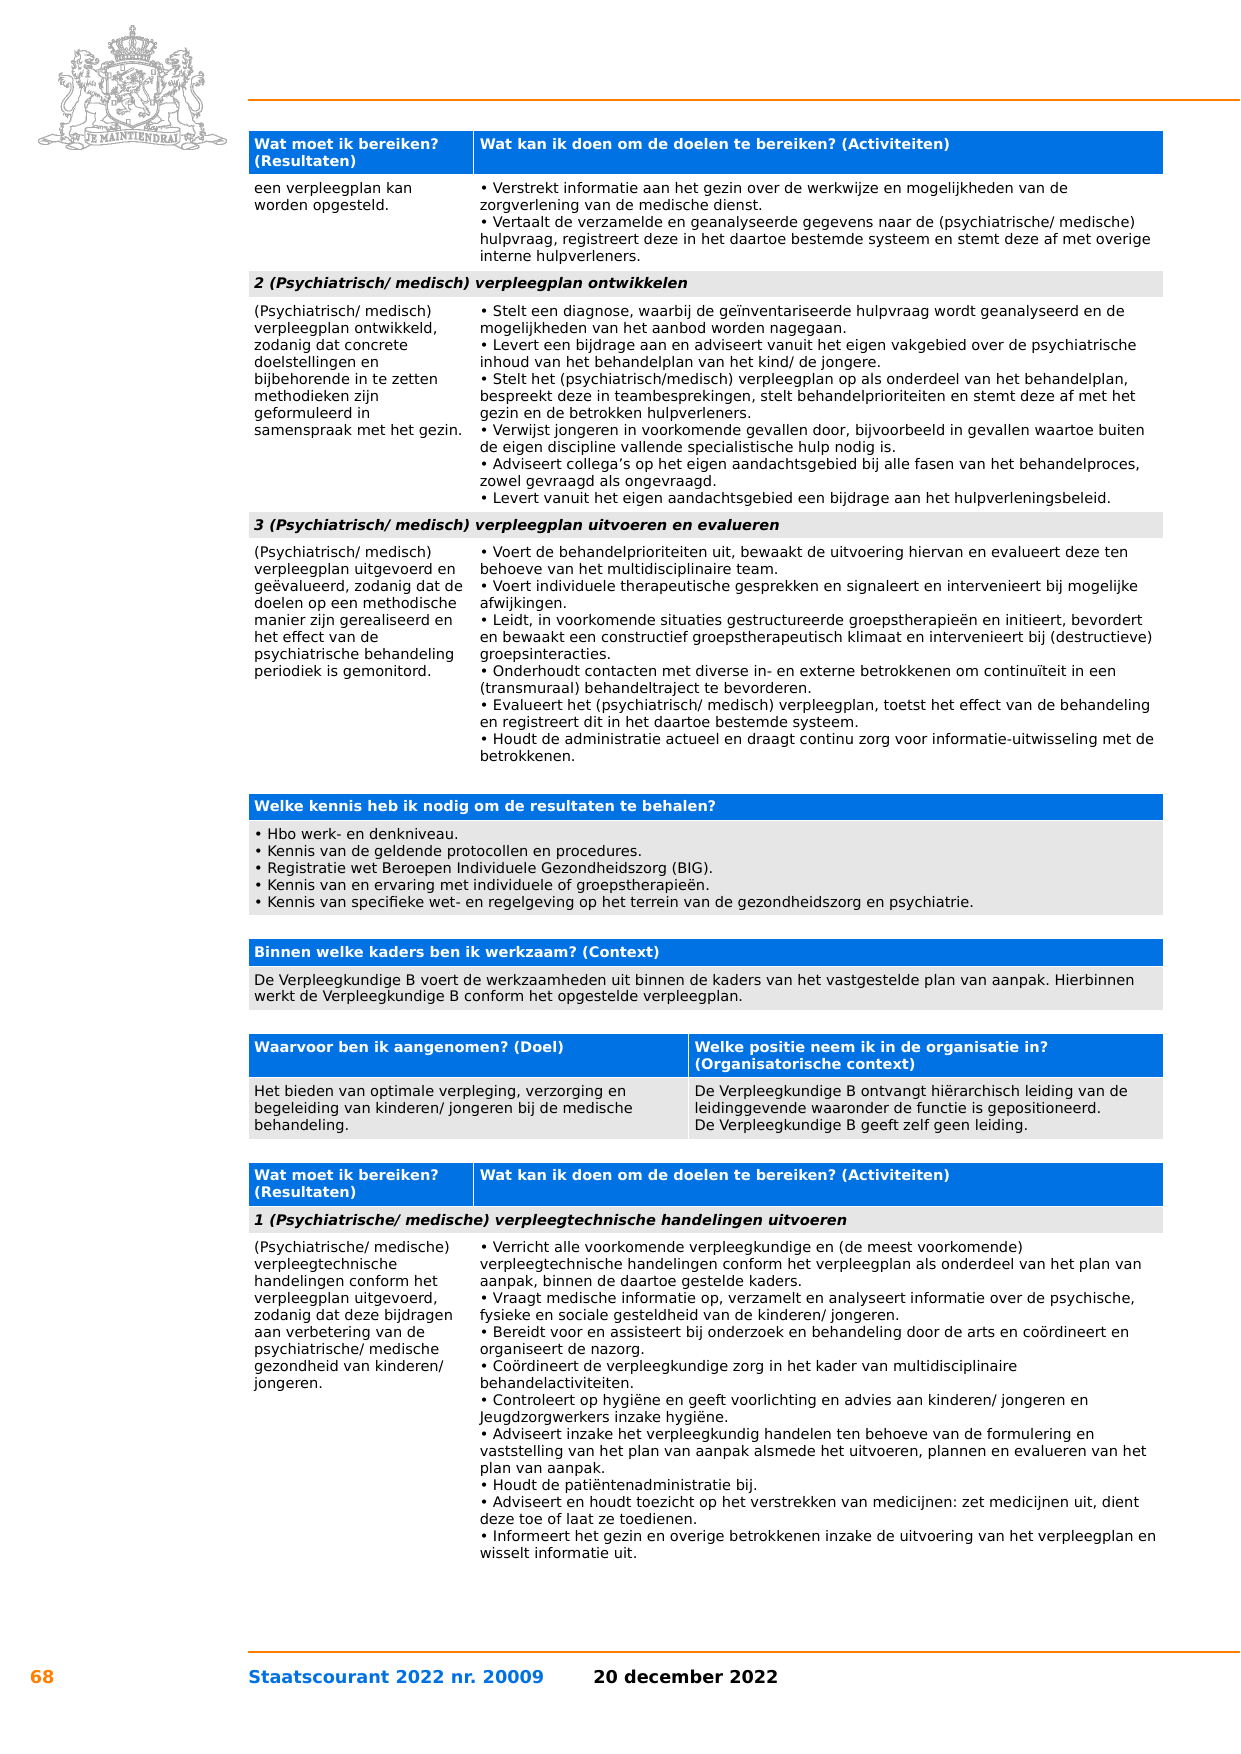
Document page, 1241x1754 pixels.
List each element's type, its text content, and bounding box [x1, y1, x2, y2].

table_cell • Verstrekt informatie aan het gezin over de werkwijze en mogelijkheden van de zorgverlening van de medische dienst. • Vertaalt de verzamelde en geanalyseerde gegevens naar de (psychiatrische/ medische) hulpvraag, registreert deze in het daartoe bestemde systeem en stemt deze af met overige interne hulpverleners. [474, 175, 1163, 269]
table_cell • Stelt een diagnose, waarbij de geïnventariseerde hulpvraag wordt geanalyseerd en de mogelijkheden van het aanbod worden nagegaan. • Levert een bijdrage aan en adviseert vanuit het eigen vakgebied over de psychiatrische inhoud van het behandelplan van het kind/ de jongere. • Stelt het (psychiatrisch/medisch) verpleegplan op als onderdeel van het behandelplan, bespreekt deze in teambesprekingen, stelt behandelprioriteiten en stemt deze af met het gezin en de betrokken hulpverleners. • Verwijst jongeren in voorkomende gevallen door, bijvoorbeeld in gevallen waartoe buiten de eigen discipline vallende specialistische hulp nodig is. • Adviseert collega’s op het eigen aandachtsgebied bij alle fasen van het behandelproces, zowel gevraagd als ongevraagd. • Levert vanuit het eigen aandachtsgebied een bijdrage aan het hulpverleningsbeleid. [474, 298, 1163, 511]
table_header Welke positie neem ik in de organisatie in? (Organisatorische context) [689, 1034, 1163, 1077]
table_cell 2 (Psychiatrisch/ medisch) verpleegplan ontwikkelen [249, 271, 1163, 297]
table_cell Het bieden van optimale verpleging, verzorging en begeleiding van kinderen/ jongeren bij de medische behandeling. [249, 1078, 688, 1139]
table_cell 3 (Psychiatrisch/ medisch) verpleegplan uitvoeren en evalueren [249, 512, 1163, 538]
table_cell een verpleegplan kan worden opgesteld. [249, 175, 473, 269]
table_cell De Verpleegkundige B voert de werkzaamheden uit binnen de kaders van het vastgestelde plan van aanpak. Hierbinnen werkt de Verpleegkundige B conform het opgestelde verpleegplan. [249, 967, 1163, 1010]
table_header Welke kennis heb ik nodig om de resultaten te behalen? [249, 794, 1163, 820]
table_cell • Hbo werk- en denkniveau. • Kennis van de geldende protocollen en procedures. • Registratie wet Beroepen Individuele Gezondheidszorg (BIG). • Kennis van en ervaring met individuele of groepstherapieën. • Kennis van specifieke wet- en regelgeving op het terrein van de gezondheidszorg en psychiatrie. [249, 821, 1163, 915]
table_header Waarvoor ben ik aangenomen? (Doel) [249, 1034, 688, 1077]
table_cell De Verpleegkundige B ontvangt hiërarchisch leiding van de leidinggevende waaronder de functie is gepositioneerd. De Verpleegkundige B geeft zelf geen leiding. [689, 1078, 1163, 1139]
table_cell (Psychiatrische/ medische) verpleegtechnische handelingen conform het verpleegplan uitgevoerd, zodanig dat deze bijdragen aan verbetering van de psychiatrische/ medische gezondheid van kinderen/ jongeren. [249, 1234, 473, 1566]
table_cell (Psychiatrisch/ medisch) verpleegplan uitgevoerd en geëvalueerd, zodanig dat de doelen op een methodische manier zijn gerealiseerd en het effect van de psychiatrische behandeling periodiek is gemonitord. [249, 540, 473, 770]
table_header Binnen welke kaders ben ik werkzaam? (Context) [249, 939, 1163, 966]
table_cell 1 (Psychiatrische/ medische) verpleegtechnische handelingen uitvoeren [249, 1207, 1163, 1233]
table_cell • Voert de behandelprioriteiten uit, bewaakt de uitvoering hiervan en evalueert deze ten behoeve van het multidisciplinaire team. • Voert individuele therapeutische gesprekken en signaleert en intervenieert bij mogelijke afwijkingen. • Leidt, in voorkomende situaties gestructureerde groepstherapieën en initieert, bevordert en bewaakt een constructief groepstherapeutisch klimaat en intervenieert bij (destructieve) groepsinteracties. • Onderhoudt contacten met diverse in- en externe betrokkenen om continuïteit in een (transmuraal) behandeltraject te bevorderen. • Evalueert het (psychiatrisch/ medisch) verpleegplan, toetst het effect van de behandeling en registreert dit in het daartoe bestemde systeem. • Houdt de administratie actueel en draagt continu zorg voor informatie-uitwisseling met de betrokkenen. [474, 540, 1163, 770]
table_cell • Verricht alle voorkomende verpleegkundige en (de meest voorkomende) verpleegtechnische handelingen conform het verpleegplan als onderdeel van het plan van aanpak, binnen de daartoe gestelde kaders. • Vraagt medische informatie op, verzamelt en analyseert informatie over de psychische, fysieke en sociale gesteldheid van de kinderen/ jongeren. • Bereidt voor en assisteert bij onderzoek en behandeling door de arts en coördineert en organiseert de nazorg. • Coördineert de verpleegkundige zorg in het kader van multidisciplinaire behandelactiviteiten. • Controleert op hygiëne en geeft voorlichting en advies aan kinderen/ jongeren en Jeugdzorgwerkers inzake hygiëne. • Adviseert inzake het verpleegkundig handelen ten behoeve van de formulering en vaststelling van het plan van aanpak alsmede het uitvoeren, plannen en evalueren van het plan van aanpak. • Houdt de patiëntenadministratie bij. • Adviseert en houdt toezicht op het verstrekken van medicijnen: zet medicijnen uit, dient deze toe of laat ze toedienen. • Informeert het gezin en overige betrokkenen inzake de uitvoering van het verpleegplan en wisselt informatie uit. [474, 1234, 1163, 1566]
table_header Wat moet ik bereiken? (Resultaten) [249, 131, 473, 174]
table_header Wat moet ik bereiken? (Resultaten) [249, 1163, 473, 1206]
table_header Wat kan ik doen om de doelen te bereiken? (Activiteiten) [474, 1163, 1163, 1206]
table_header Wat kan ik doen om de doelen te bereiken? (Activiteiten) [474, 131, 1163, 174]
table_cell (Psychiatrisch/ medisch) verpleegplan ontwikkeld, zodanig dat concrete doelstellingen en bijbehorende in te zetten methodieken zijn geformuleerd in samenspraak met het gezin. [249, 298, 473, 511]
picture [38, 25, 227, 150]
